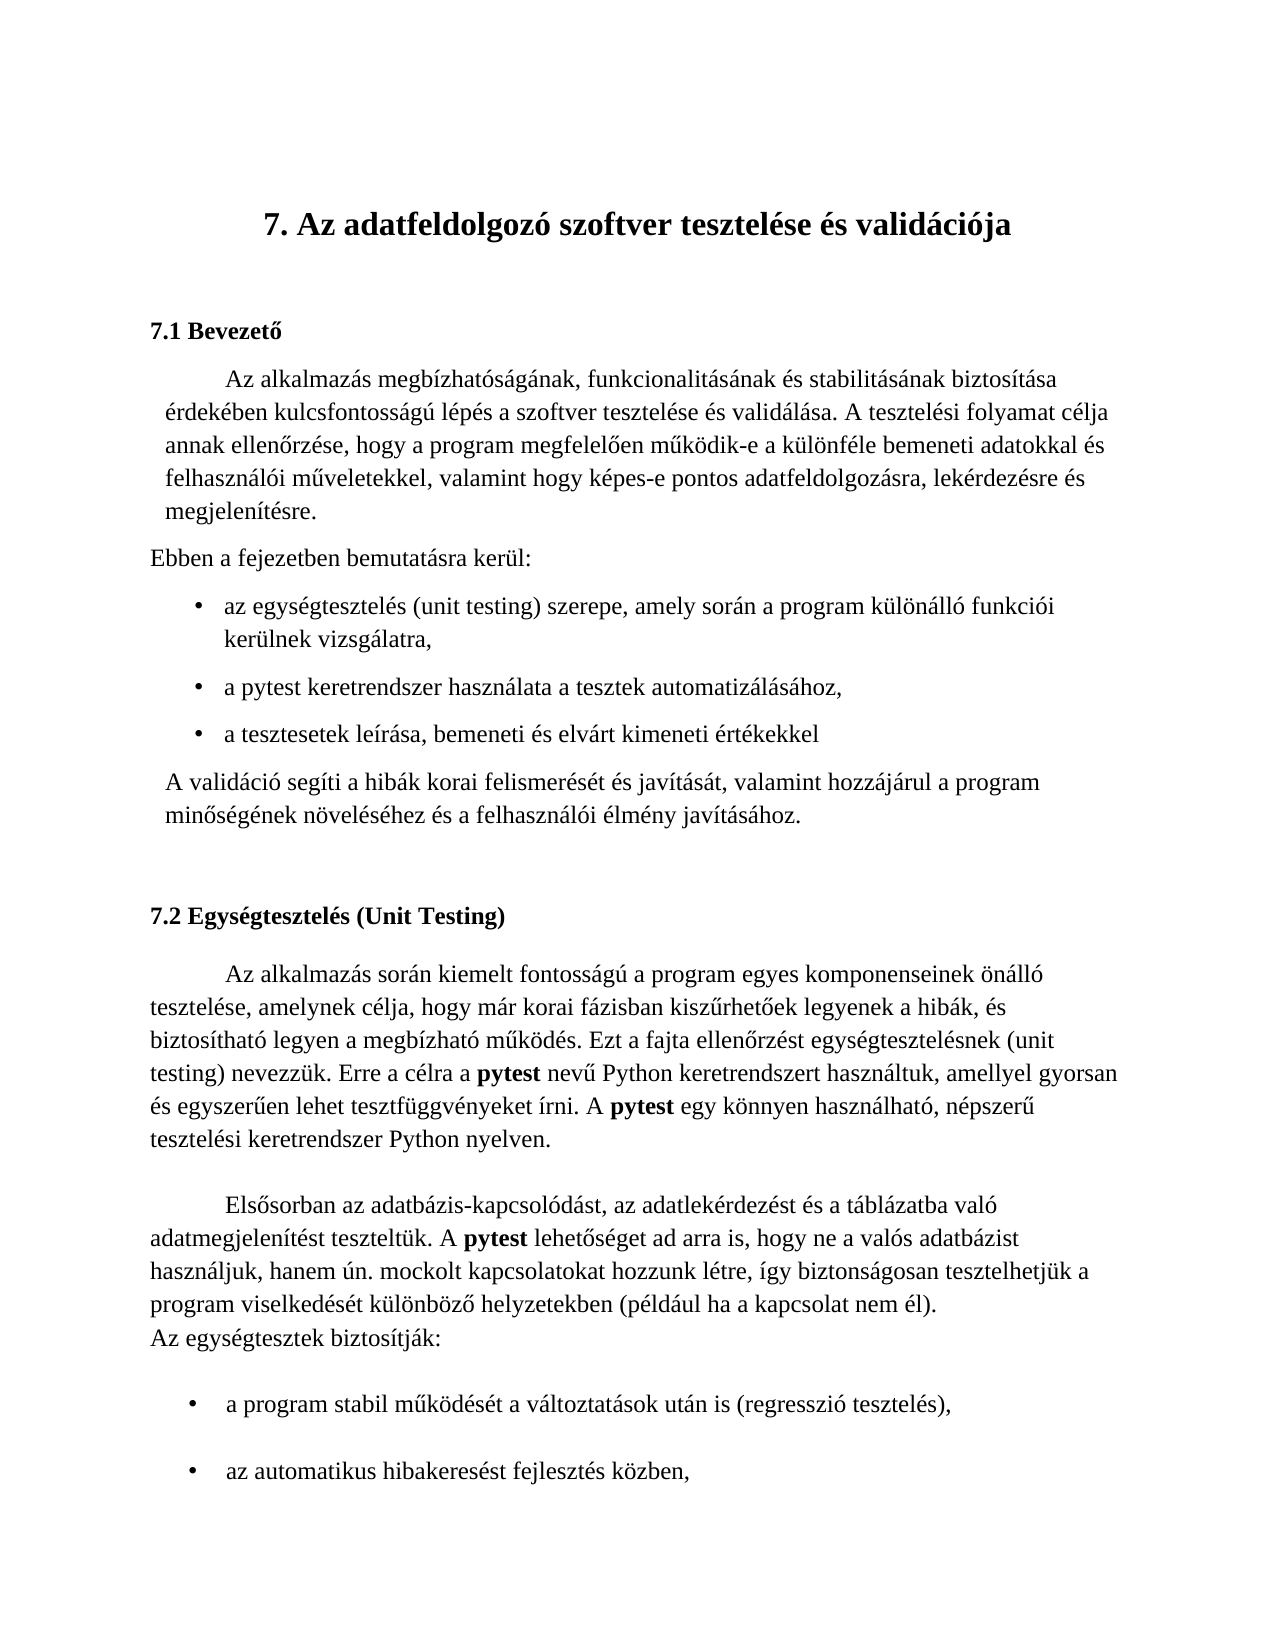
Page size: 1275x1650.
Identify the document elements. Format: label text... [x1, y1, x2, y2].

subtitle A validáció segíti a hibák korai felismerését és javítását, valamint hozzájárul a program minőségének növeléséhez és a felhasználói élmény javításához. [150, 767, 1125, 829]
list a tesztesetek leírása, bemeneti és elvárt kimeneti értékekkel [194, 719, 1125, 748]
text Elsősorban az adatbázis-kapcsolódást, az adatlekérdezést és a táblázatba való adatmegjelenítést teszteltük. A pytest lehetőséget ad arra is, hogy ne a valós adatbázist használjuk, hanem ún. mockolt kapcsolatokat hozzunk létre, így biztonságosan tesztelhetjük a program viselkedését különböző helyzetekben (például ha a kapcsolat nem él). [150, 1190, 1125, 1318]
text Az egységtesztek biztosítják: [150, 1323, 1125, 1352]
text Az alkalmazás során kiemelt fontosságú a program egyes komponenseinek önálló tesztelése, amelynek célja, hogy már korai fázisban kiszűrhetőek legyenek a hibák, és biztosítható legyen a megbízható működés. Ezt a fajta ellenőrzést egységtesztelésnek (unit testing) nevezzük. Erre a célra a pytest nevű Python keretrendszert használtuk, amellyel gyorsan és egyszerűen lehet tesztfüggvényeket írni. A pytest egy könnyen használható, népszerű tesztelési keretrendszer Python nyelven. [150, 959, 1125, 1153]
list a program stabil működését a változtatások után is (regresszió tesztelés), [188, 1389, 1125, 1418]
text 7.2 Egységtesztelés (Unit Testing) [150, 901, 1125, 930]
list a pytest keretrendszer használata a tesztek automatizálásához, [194, 672, 1125, 700]
subtitle 7.1 Bevezető [150, 316, 1125, 345]
list az egységtesztelés (unit testing) szerepe, amely során a program különálló funkciói kerülnek vizsgálatra, [194, 591, 1125, 653]
list az automatikus hibakeresést fejlesztés közben, [188, 1456, 1125, 1485]
subtitle Az alkalmazás megbízhatóságának, funkcionalitásának és stabilitásának biztosítása érdekében kulcsfontosságú lépés a szoftver tesztelése és validálása. A tesztelési folyamat célja annak ellenőrzése, hogy a program megfelelően működik-e a különféle bemeneti adatokkal és felhasználói műveletekkel, valamint hogy képes-e pontos adatfeldolgozásra, lekérdezésre és megjelenítésre. [150, 364, 1125, 524]
subtitle 7. Az adatfeldolgozó szoftver tesztelése és validációja [150, 204, 1125, 242]
text Ebben a fejezetben bemutatásra kerül: [150, 543, 1125, 572]
